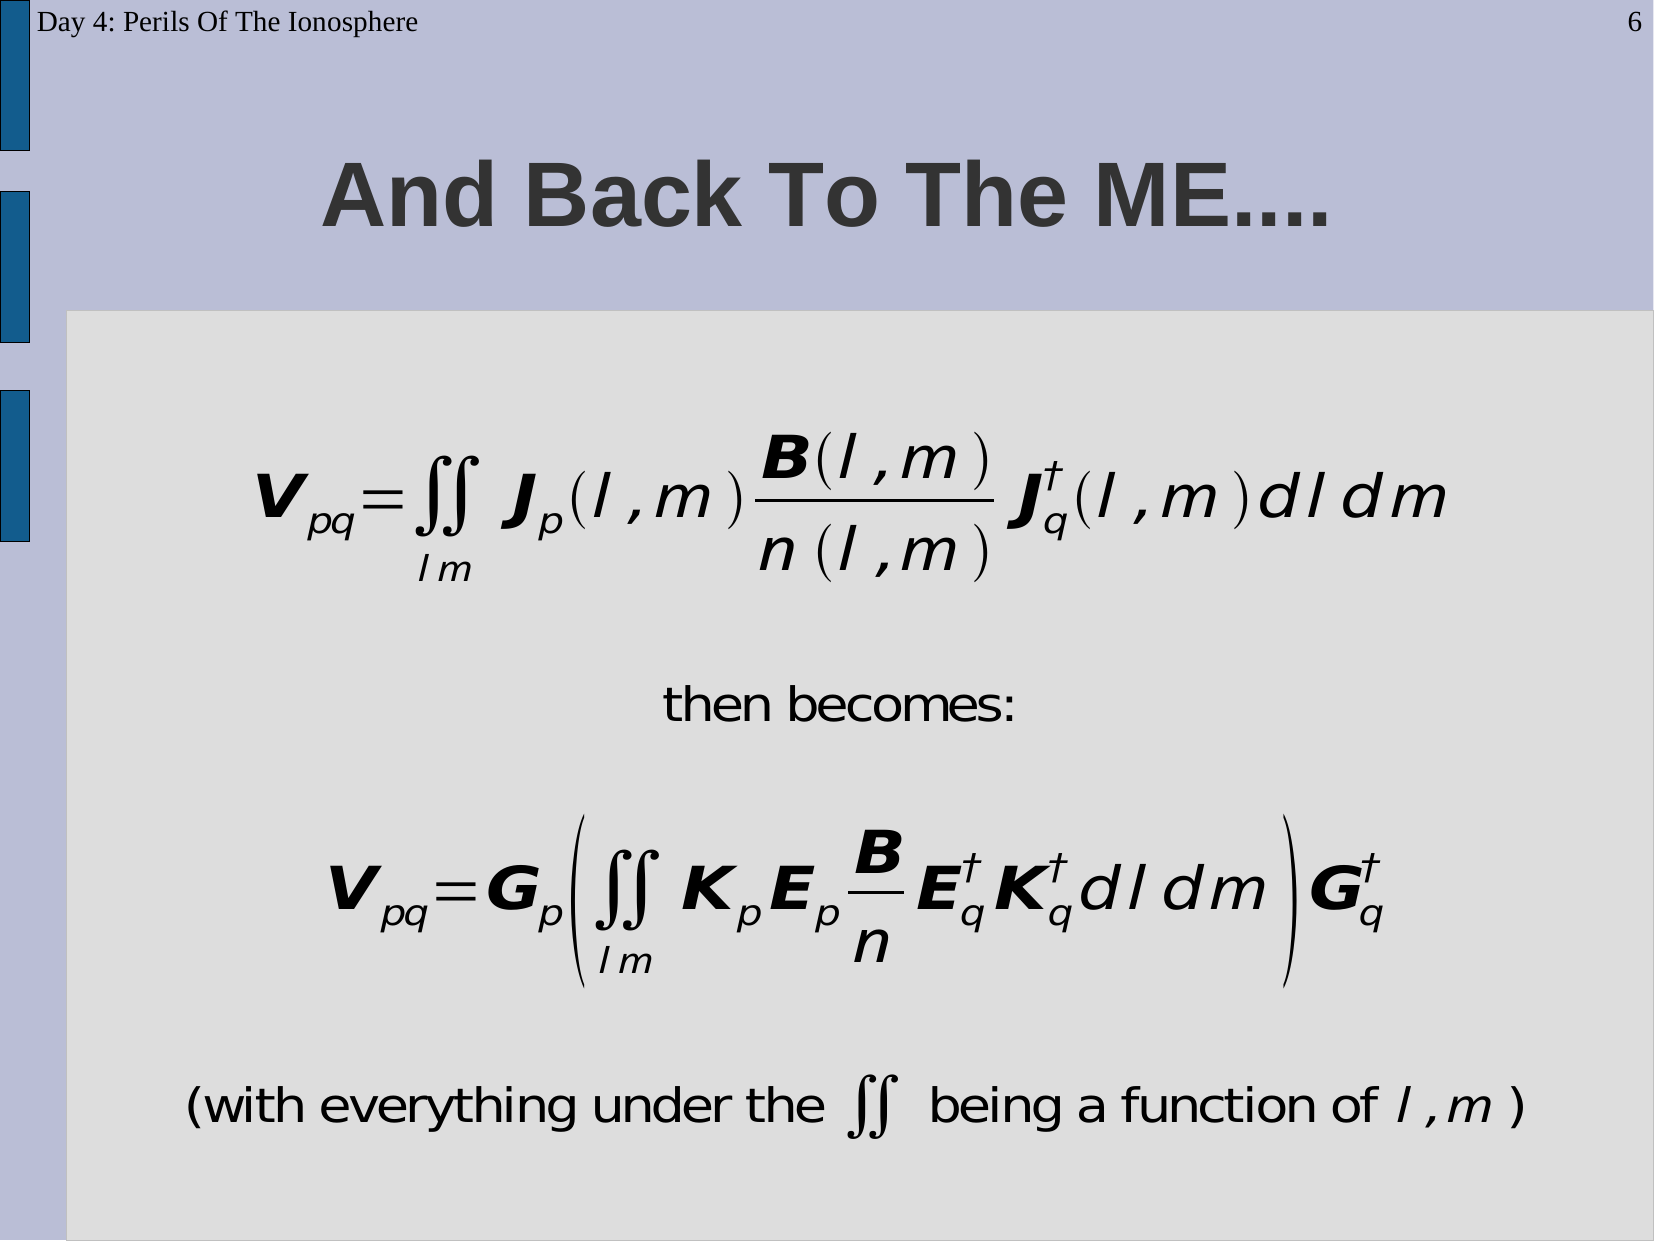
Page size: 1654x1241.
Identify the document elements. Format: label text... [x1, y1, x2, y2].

title And Back To The ME.... [121, 91, 1534, 299]
chart [177, 413, 1532, 1142]
